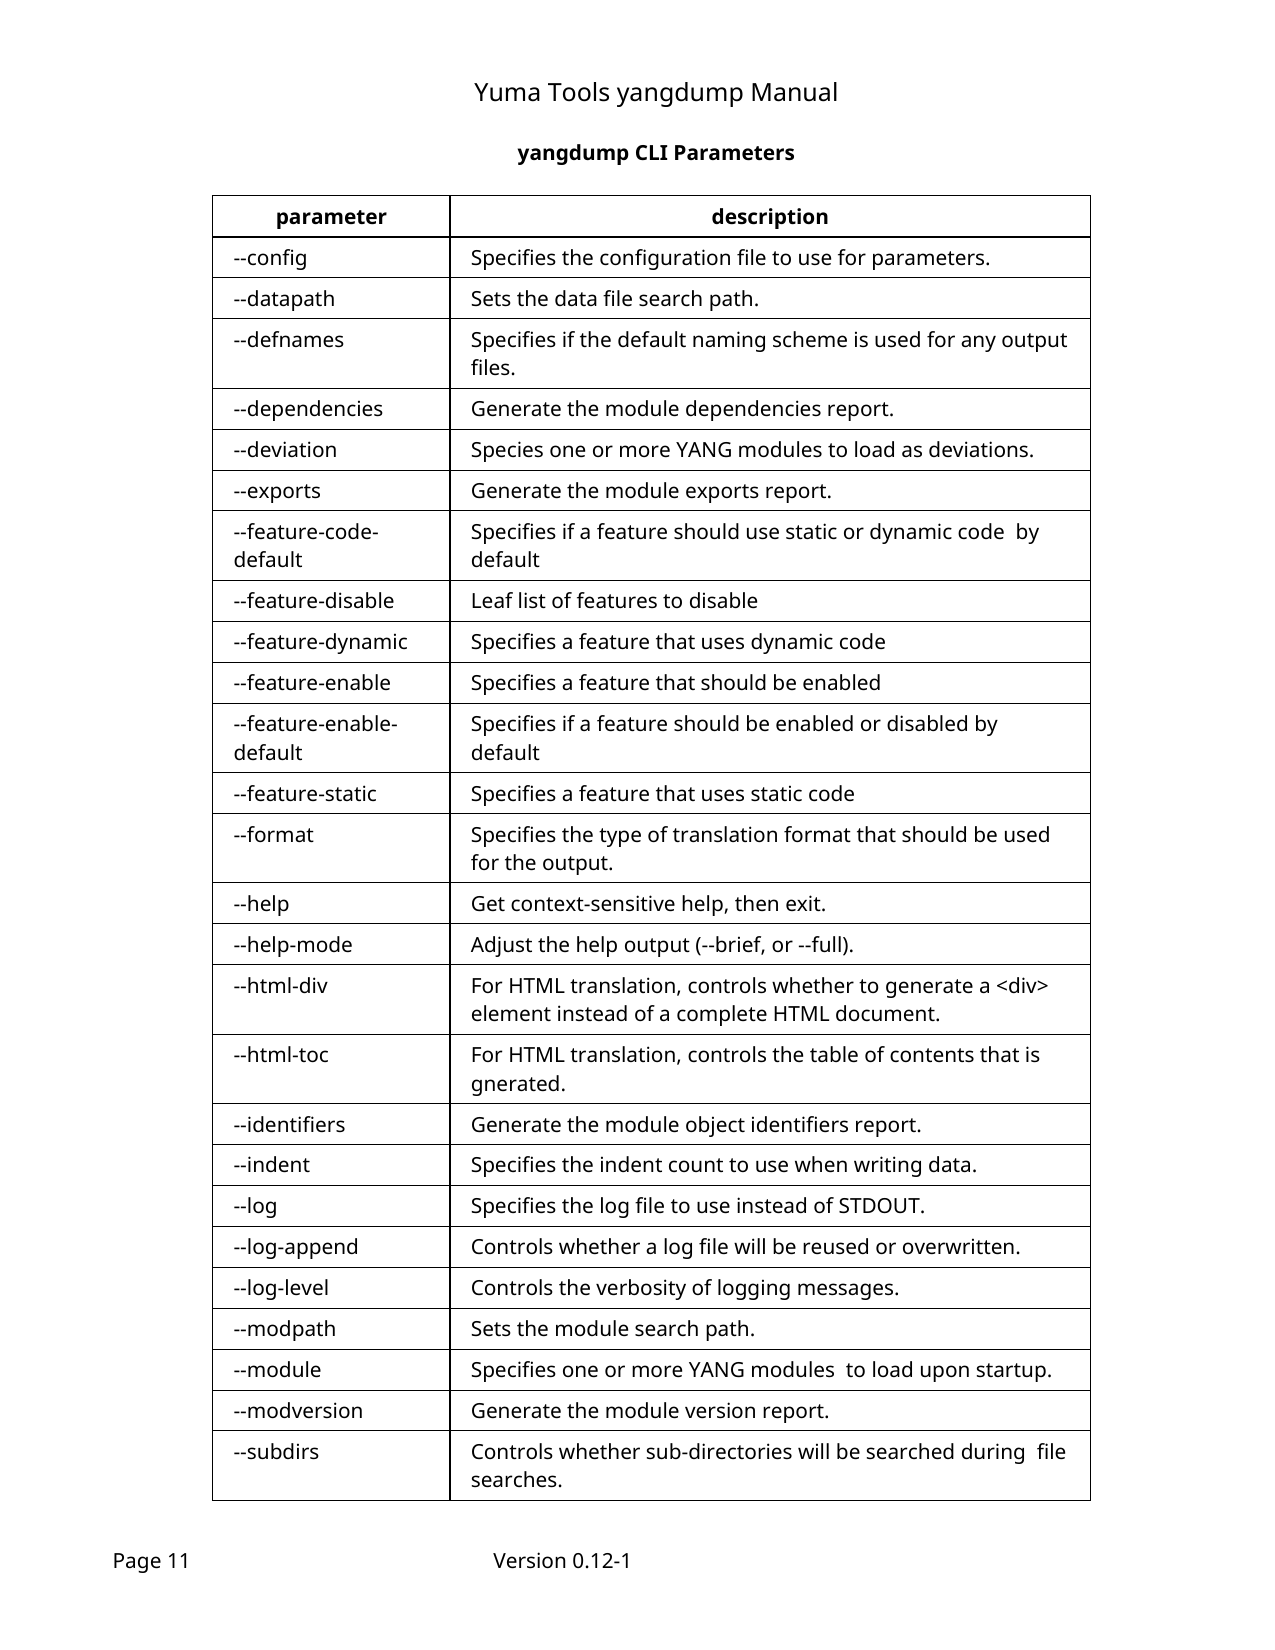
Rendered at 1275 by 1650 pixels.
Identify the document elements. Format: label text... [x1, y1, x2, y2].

table_cell Sets the data file search path. [451, 278, 1090, 318]
table_cell Specifies if the default naming scheme is used for any output files. [451, 319, 1090, 388]
table_cell --feature-static [213, 773, 449, 813]
table_cell --feature-code-default [213, 511, 449, 580]
table_cell Adjust the help output (--brief, or --full). [451, 924, 1090, 964]
table_cell --feature-dynamic [213, 622, 449, 662]
table_cell --modpath [213, 1309, 449, 1348]
table_cell --html-toc [213, 1035, 449, 1103]
table_cell Controls whether a log file will be reused or overwritten. [451, 1227, 1090, 1267]
table_cell For HTML translation, controls whether to generate a <div> element instead of a complete HTML document. [451, 965, 1090, 1033]
table_cell --deviation [213, 430, 449, 469]
table_header description [451, 196, 1090, 236]
table_cell Specifies the indent count to use when writing data. [451, 1145, 1090, 1185]
table_cell --feature-enable [213, 663, 449, 703]
table_cell --log-append [213, 1227, 449, 1267]
table_cell Species one or more YANG modules to load as deviations. [451, 430, 1090, 469]
table_cell Specifies the type of translation format that should be used for the output. [451, 814, 1090, 882]
table_cell Generate the module exports report. [451, 471, 1090, 510]
table_cell --help [213, 883, 449, 923]
table_cell Get context-sensitive help, then exit. [451, 883, 1090, 923]
table_cell Specifies a feature that uses static code [451, 773, 1090, 813]
table_cell --exports [213, 471, 449, 510]
table_cell --feature-enable-default [213, 704, 449, 772]
table_cell --subdirs [213, 1431, 449, 1500]
table_cell --log [213, 1186, 449, 1226]
subtitle yangdump CLI Parameters [127, 138, 1185, 167]
table_cell For HTML translation, controls the table of contents that is gnerated. [451, 1035, 1090, 1103]
table_cell Leaf list of features to disable [451, 581, 1090, 621]
table_cell Specifies if a feature should be enabled or disabled by default [451, 704, 1090, 772]
table_cell --feature-disable [213, 581, 449, 621]
table_cell Sets the module search path. [451, 1309, 1090, 1348]
table_cell Specifies if a feature should use static or dynamic code by default [451, 511, 1090, 580]
table_cell Specifies a feature that uses dynamic code [451, 622, 1090, 662]
table_cell --help-mode [213, 924, 449, 964]
table_cell --format [213, 814, 449, 882]
table_cell Generate the module version report. [451, 1391, 1090, 1430]
table_cell Specifies the log file to use instead of STDOUT. [451, 1186, 1090, 1226]
table_cell Controls the verbosity of logging messages. [451, 1268, 1090, 1308]
table_cell --log-level [213, 1268, 449, 1308]
table_cell --module [213, 1350, 449, 1389]
table_cell Specifies a feature that should be enabled [451, 663, 1090, 703]
table_cell --datapath [213, 278, 449, 318]
table_cell --identifiers [213, 1104, 449, 1144]
table_cell --config [213, 238, 449, 277]
table_cell --indent [213, 1145, 449, 1185]
table_cell Specifies the configuration file to use for parameters. [451, 238, 1090, 277]
table_cell Generate the module dependencies report. [451, 389, 1090, 428]
table_cell --dependencies [213, 389, 449, 428]
table_cell Generate the module object identifiers report. [451, 1104, 1090, 1144]
table_cell --modversion [213, 1391, 449, 1430]
table_cell Controls whether sub-directories will be searched during file searches. [451, 1431, 1090, 1500]
table_header parameter [213, 196, 449, 236]
table_cell Specifies one or more YANG modules to load upon startup. [451, 1350, 1090, 1389]
table_cell --defnames [213, 319, 449, 388]
table_cell --html-div [213, 965, 449, 1033]
